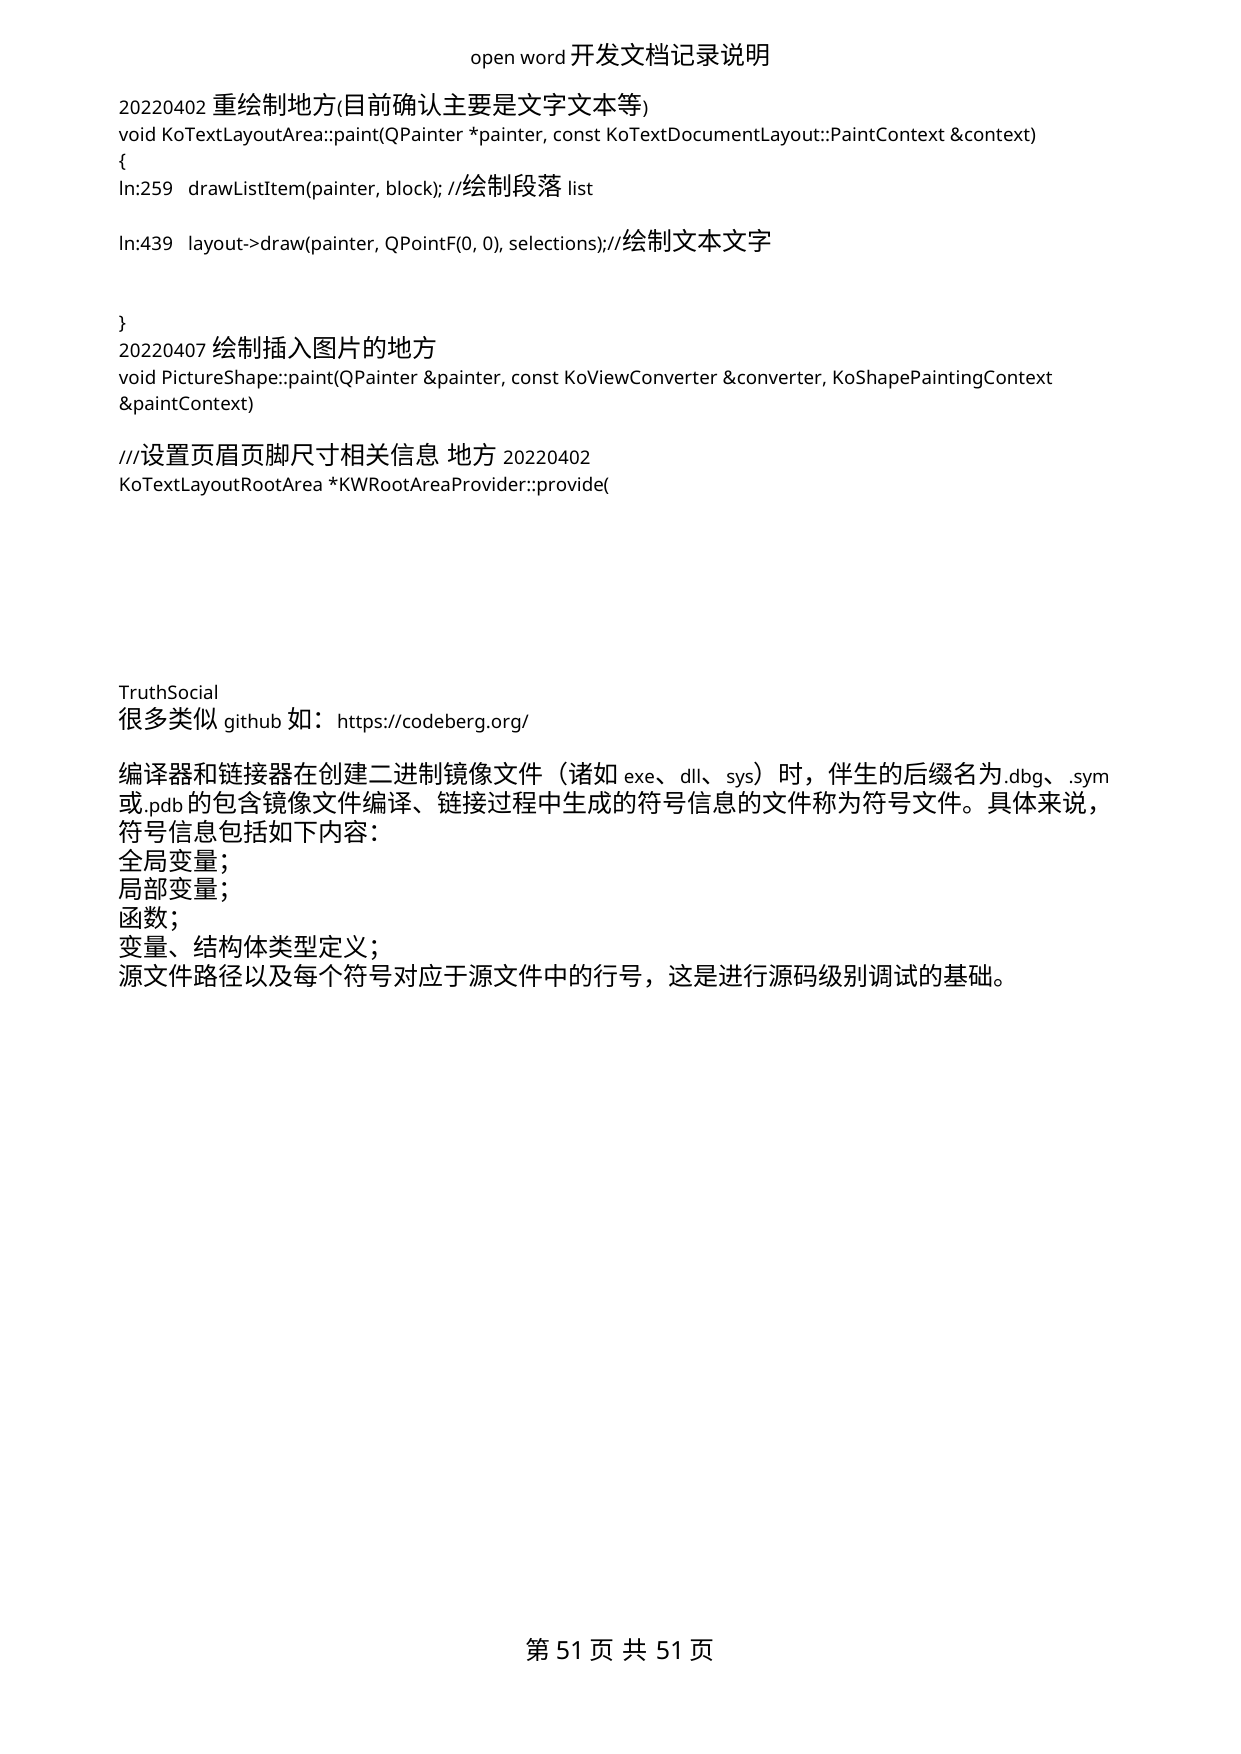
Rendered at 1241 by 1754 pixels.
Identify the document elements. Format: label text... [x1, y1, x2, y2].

text ln:439 layout->draw(painter, QPointF(0, 0), selections);//绘制文本文字 [119, 227, 1121, 256]
text 很多类似github 如：https://codeberg.org/ [119, 705, 1121, 734]
text 函数； [119, 905, 1121, 934]
text ln:259 drawListItem(painter, block); //绘制段落list [119, 172, 1121, 201]
text void PictureShape::paint(QPainter &painter, const KoViewConverter &converter, KoShapePaintingContext &paintContext) [119, 363, 1121, 416]
text ///设置页眉页脚尺寸相关信息 地方20220402 [119, 442, 1121, 471]
text 编译器和链接器在创建二进制镜像文件（诸如exe、dll、sys）时，伴生的后缀名为.dbg、.sym或.pdb的包含镜像文件编译、链接过程中生成的符号信息的文件称为符号文件。具体来说，符号信息包括如下内容： [119, 760, 1121, 847]
text TruthSocial [119, 679, 1121, 705]
text 变量、结构体类型定义； [119, 934, 1121, 963]
text KoTextLayoutRootArea *KWRootAreaProvider::provide( [119, 471, 1121, 497]
text { [119, 146, 1121, 172]
text 全局变量； [119, 847, 1121, 876]
text 局部变量； [119, 876, 1121, 905]
text 20220402 重绘制地方(目前确认主要是文字文本等) [119, 91, 1121, 120]
text 源文件路径以及每个符号对应于源文件中的行号，这是进行源码级别调试的基础。 [119, 963, 1121, 992]
text } [119, 308, 1121, 334]
text 20220407 绘制插入图片的地方 [119, 334, 1121, 363]
text void KoTextLayoutArea::paint(QPainter *painter, const KoTextDocumentLayout::PaintContext &context) [119, 120, 1121, 146]
